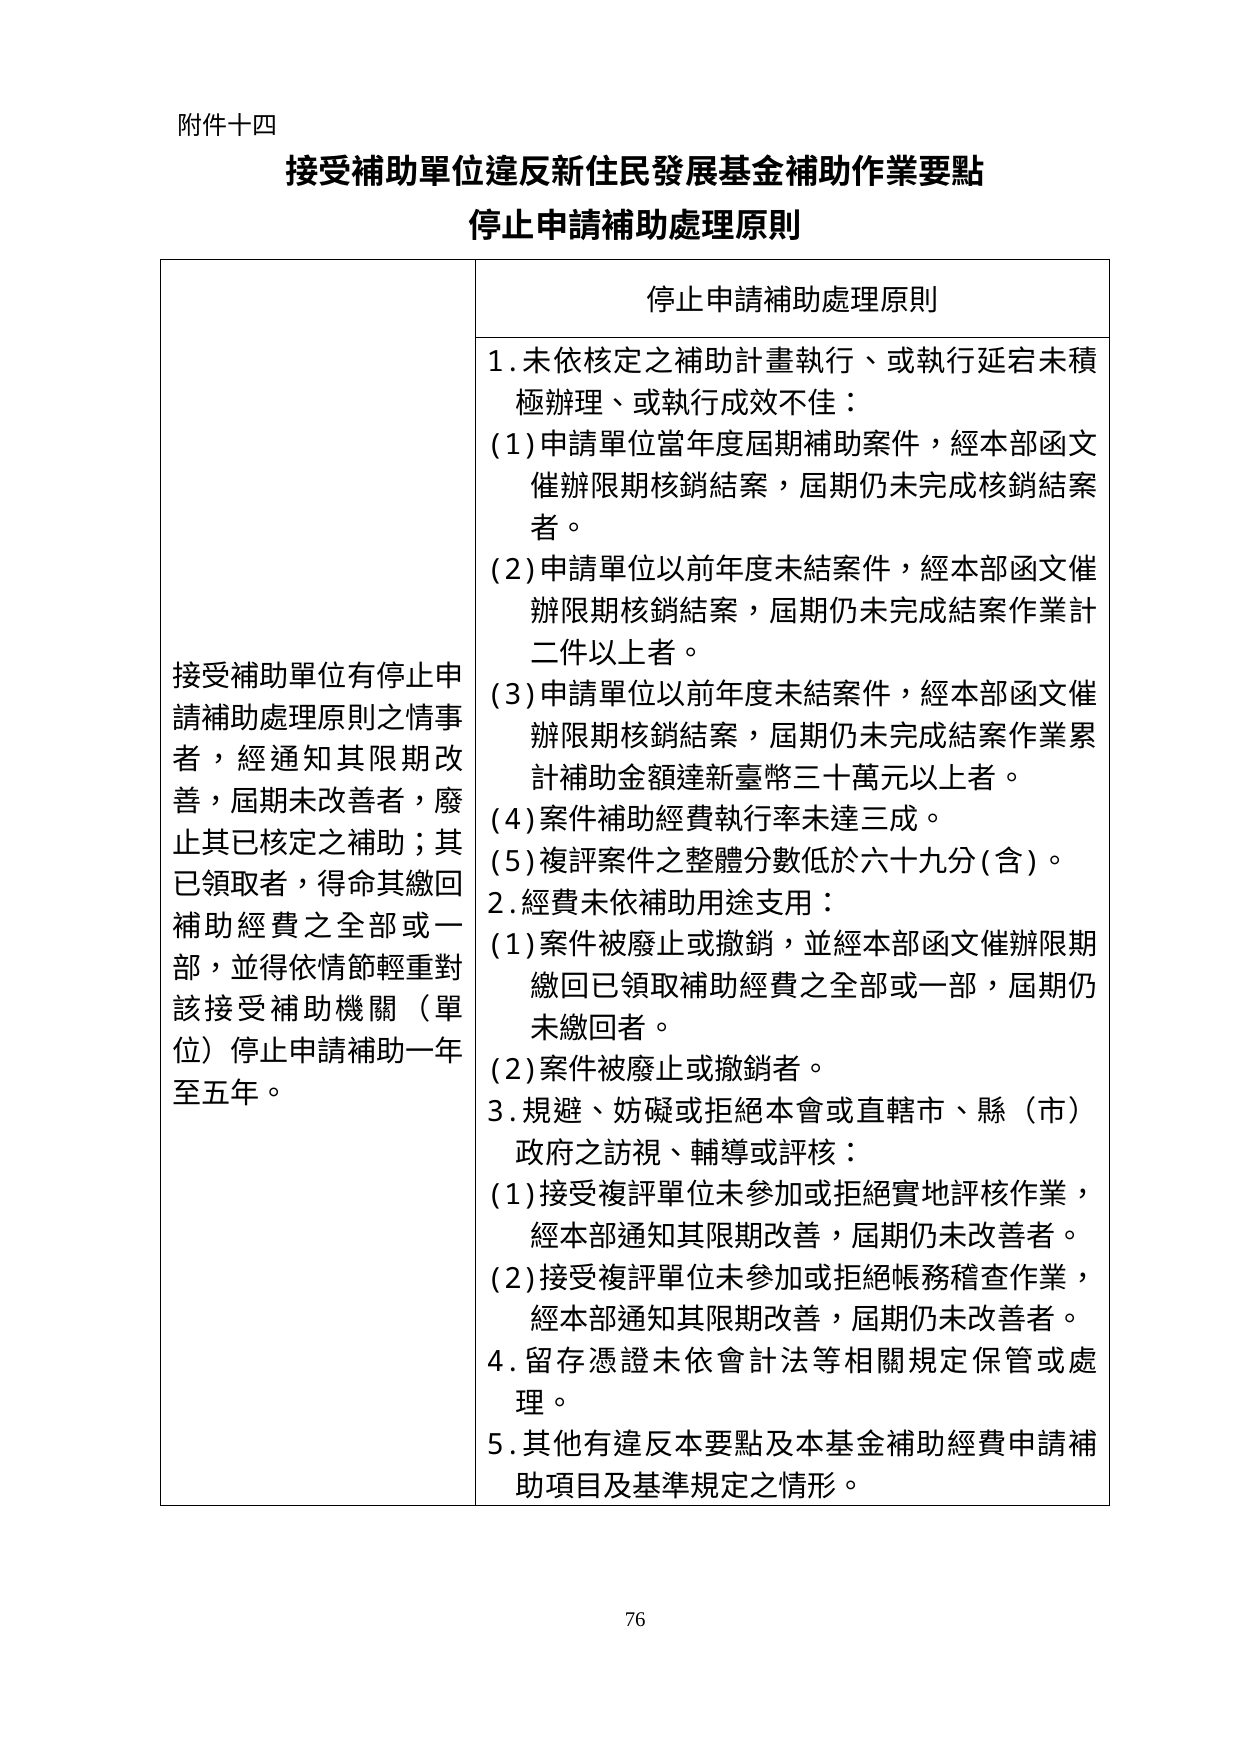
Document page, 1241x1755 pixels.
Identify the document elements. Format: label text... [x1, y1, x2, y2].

table_cell 1.未依核定之補助計畫執行、或執行延宕未積極辦理、或執行成效不佳： (1)申請單位當年度屆期補助案件，經本部函文催辦限期核銷結案，屆期仍未完成核銷結案者。 (2)申請單位以前年度未結案件，經本部函文催辦限期核銷結案，屆期仍未完成結案作業計二件以上者。 (3)申請單位以前年度未結案件，經本部函文催辦限期核銷結案，屆期仍未完成結案作業累計補助金額達新臺幣三十萬元以上者。 (4)案件補助經費執行率未達三成。 (5)複評案件之整體分數低於六十九分(含)。 2.經費未依補助用途支用： (1)案件被廢止或撤銷，並經本部函文催辦限期繳回已領取補助經費之全部或一部，屆期仍未繳回者。 (2)案件被廢止或撤銷者。 3.規避、妨礙或拒絕本會或直轄市、縣（市）政府之訪視、輔導或評核： (1)接受複評單位未參加或拒絕實地評核作業，經本部通知其限期改善，屆期仍未改善者。 (2)接受複評單位未參加或拒絕帳務稽查作業，經本部通知其限期改善，屆期仍未改善者。 4.留存憑證未依會計法等相關規定保管或處理。 5.其他有違反本要點及本基金補助經費申請補助項目及基準規定之情形。 [476, 338, 1109, 1505]
table_header 停止申請補助處理原則 [476, 260, 1109, 337]
text 附件十四 [177, 101, 1093, 143]
text 接受補助單位違反新住民發展基金補助作業要點 [177, 150, 1093, 192]
table_header 接受補助單位有停止申請補助處理原則之情事者，經通知其限期改善，屆期未改善者，廢止其已核定之補助；其已領取者，得命其繳回補助經費之全部或一部，並得依情節輕重對該接受補助機關（單位）停止申請補助一年至五年。 [161, 260, 475, 1505]
text 停止申請補助處理原則 [177, 204, 1093, 246]
